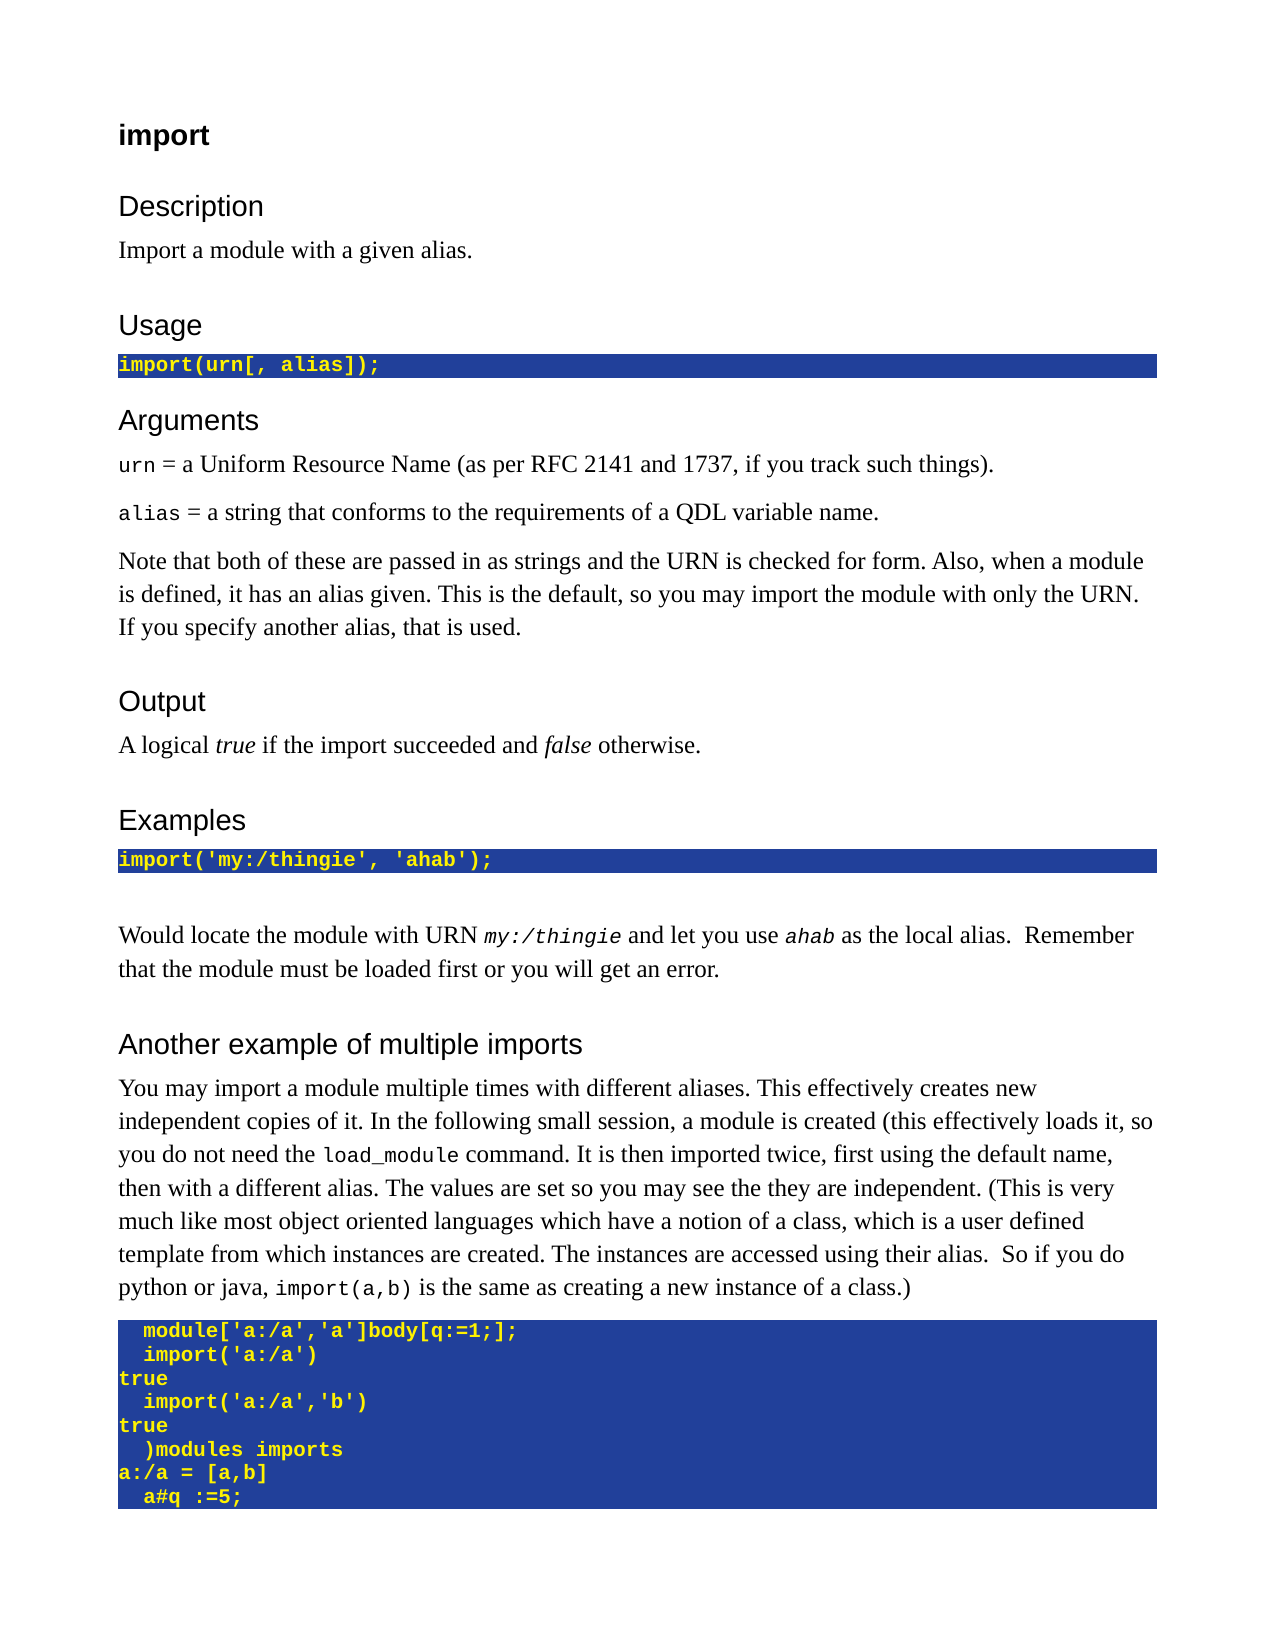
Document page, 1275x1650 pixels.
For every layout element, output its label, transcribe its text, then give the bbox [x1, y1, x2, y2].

subtitle import [118, 118, 1157, 152]
text import(urn[, alias]); [118, 354, 1157, 378]
text import('a:/a','b') [118, 1391, 1157, 1415]
text true [118, 1415, 1157, 1439]
text alias = a string that conforms to the requirements of a QDL variable name. [118, 497, 1157, 527]
text Would locate the module with URN my:/thingie and let you use ahab as the local alias. Remember that the module must be loaded first or you will get an error. [118, 920, 1157, 983]
text a:/a = [a,b] [118, 1462, 1157, 1486]
text true [118, 1368, 1157, 1391]
subtitle Arguments [118, 403, 1157, 436]
text import('a:/a') [118, 1344, 1157, 1368]
subtitle Description [118, 189, 1157, 223]
text Import a module with a given alias. [118, 235, 1157, 264]
text )modules imports [118, 1439, 1157, 1462]
text module['a:/a','a']body[q:=1;]; [118, 1320, 1157, 1344]
text import('my:/thingie', 'ahab'); [118, 849, 1157, 873]
subtitle Usage [118, 308, 1157, 342]
text urn = a Uniform Resource Name (as per RFC 2141 and 1737, if you track such things). [118, 449, 1157, 478]
text You may import a module multiple times with different aliases. This effectively creates new independent copies of it. In the following small session, a module is created (this effectively loads it, so you do not need the load_module command. It is then imported twice, first using the default name, then with a different alias. The values are set so you may see the they are independent. (This is very much like most object oriented languages which have a notion of a class, which is a user defined template from which instances are created. The instances are accessed using their alias. So if you do python or java, import(a,b) is the same as creating a new instance of a class.) [118, 1073, 1157, 1301]
subtitle Output [118, 684, 1157, 718]
subtitle Examples [118, 803, 1157, 837]
subtitle Another example of multiple imports [118, 1027, 1157, 1060]
text Note that both of these are passed in as strings and the URN is checked for form. Also, when a module is defined, it has an alias given. This is the default, so you may import the module with only the URN. If you specify another alias, that is used. [118, 546, 1157, 641]
text a#q :=5; [118, 1486, 1157, 1509]
text A logical true if the import succeeded and false otherwise. [118, 731, 1157, 759]
